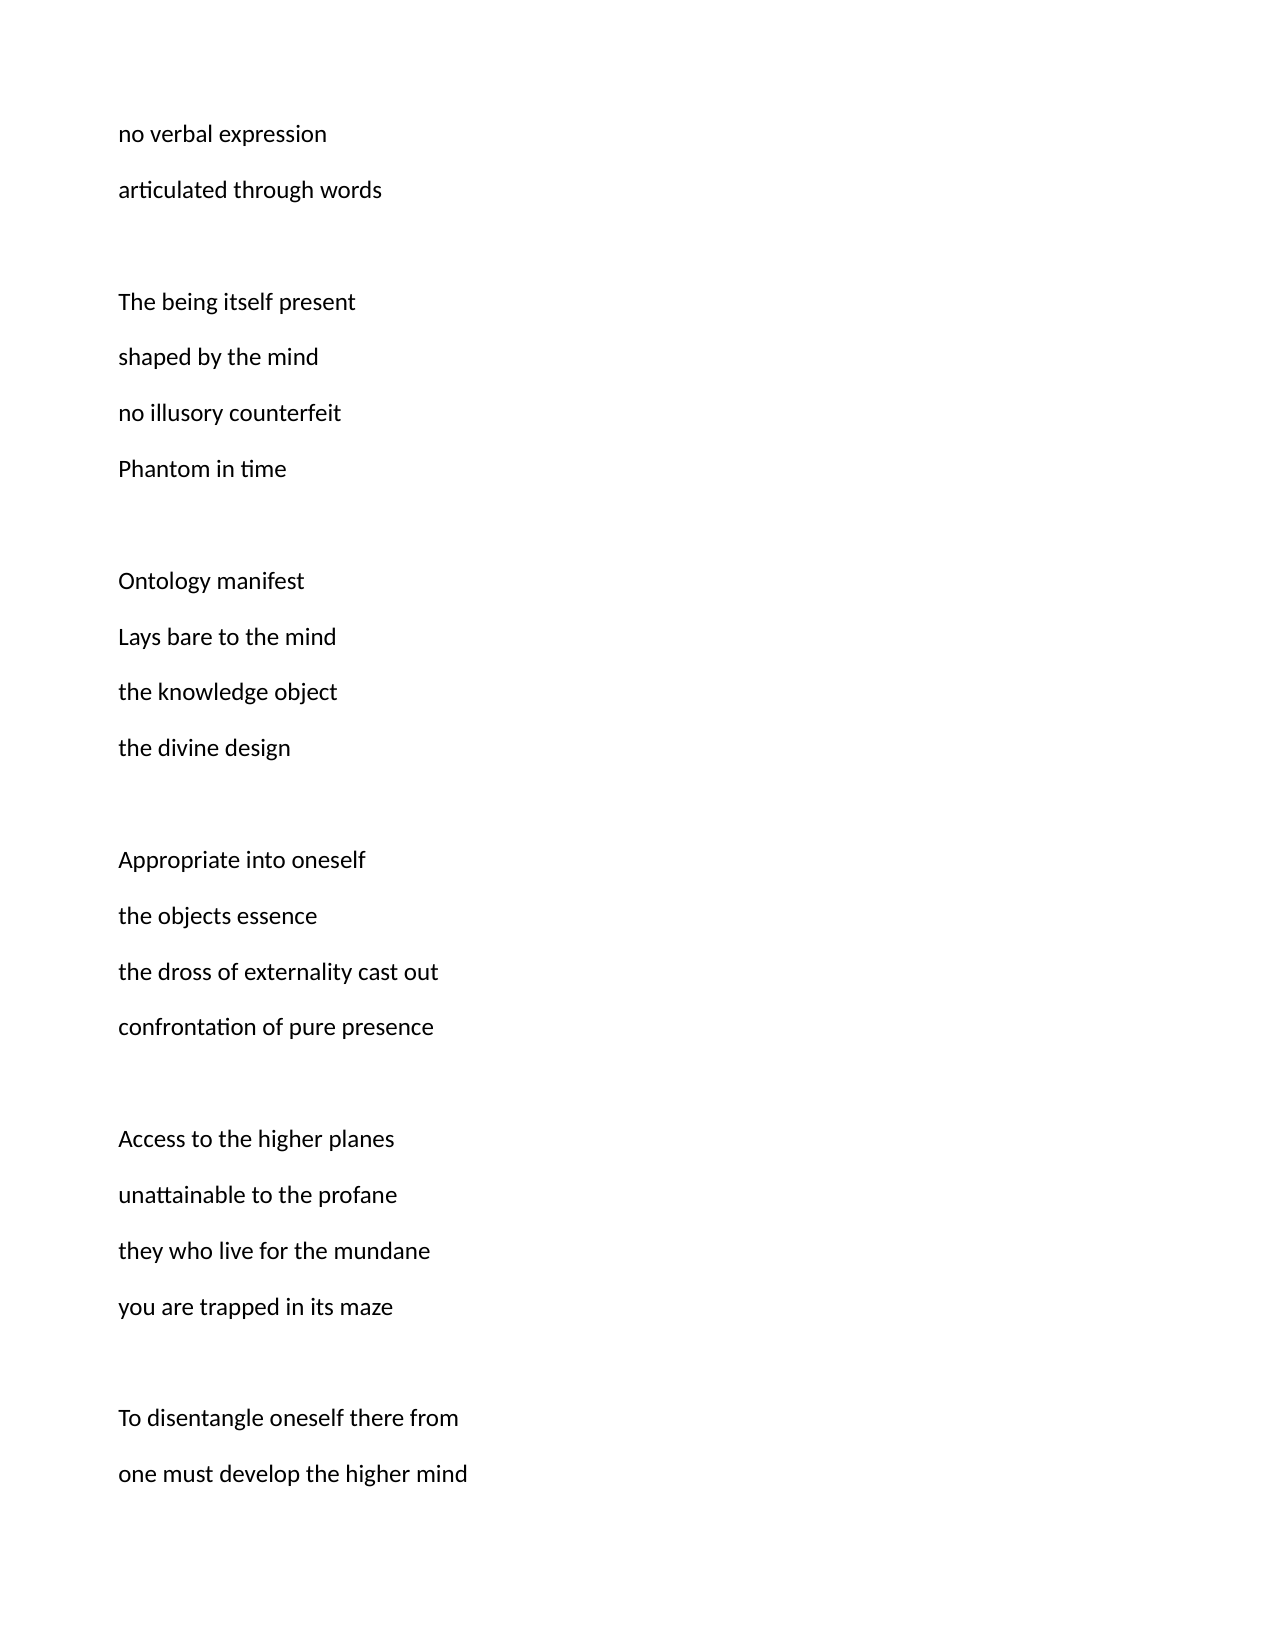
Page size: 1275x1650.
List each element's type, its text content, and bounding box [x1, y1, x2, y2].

text no illusory counterfeit [118, 397, 1157, 428]
text one must develop the higher mind [118, 1458, 1157, 1489]
text the knowledge object [118, 676, 1157, 707]
text the divine design [118, 732, 1157, 763]
text they who live for the mundane [118, 1235, 1157, 1265]
text Access to the higher planes [118, 1123, 1157, 1154]
text unattainable to the profane [118, 1179, 1157, 1209]
text articulated through words [118, 174, 1157, 204]
text Phantom in time [118, 453, 1157, 484]
text Ontology manifest [118, 565, 1157, 595]
text you are trapped in its maze [118, 1291, 1157, 1321]
text To disentangle oneself there from [118, 1402, 1157, 1433]
text confrontation of pure presence [118, 1011, 1157, 1042]
text Lays bare to the mind [118, 621, 1157, 651]
text the objects essence [118, 900, 1157, 930]
text shaped by the mind [118, 341, 1157, 372]
text The being itself present [118, 286, 1157, 316]
text no verbal expression [118, 118, 1157, 149]
text the dross of externality cast out [118, 956, 1157, 986]
text Appropriate into oneself [118, 844, 1157, 874]
